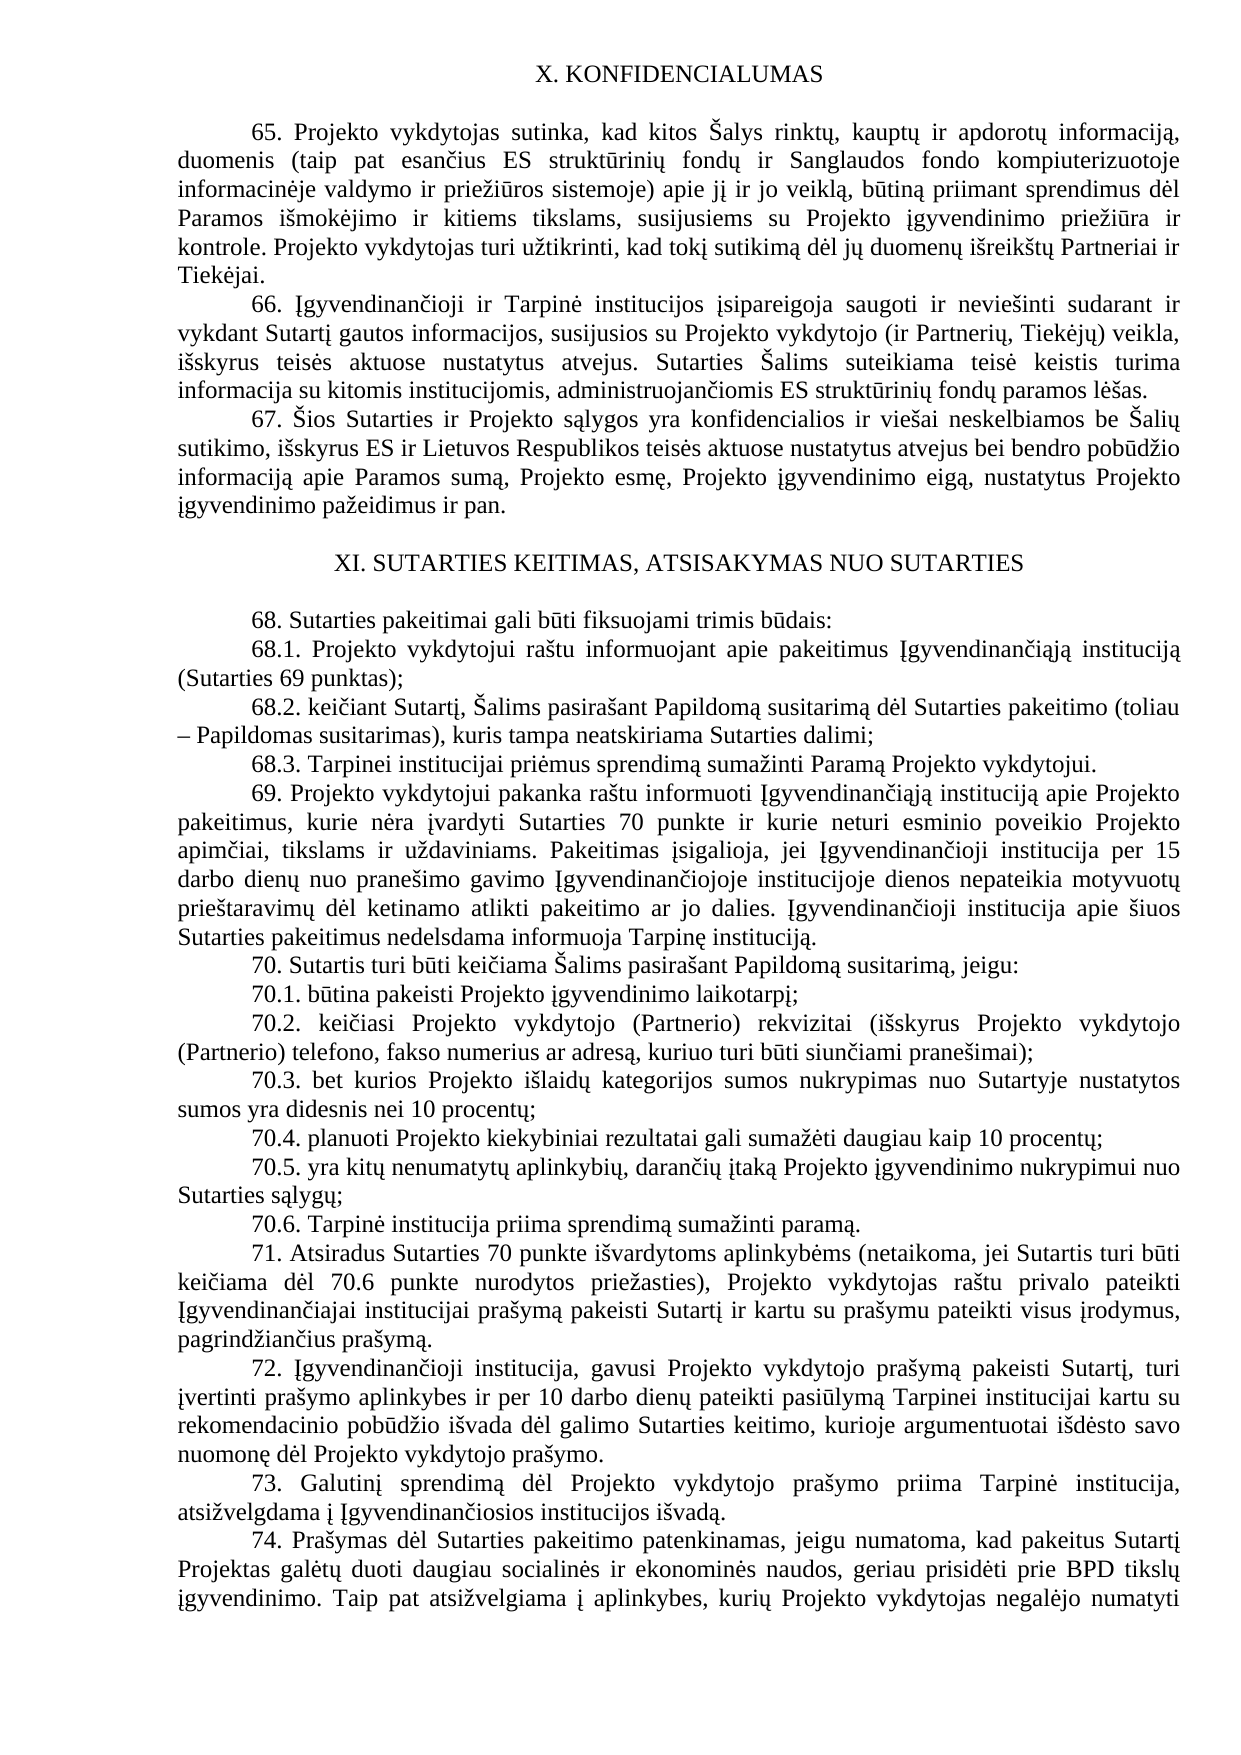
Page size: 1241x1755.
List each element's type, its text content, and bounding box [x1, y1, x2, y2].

text 66. Įgyvendinančioji ir Tarpinė institucijos įsipareigoja saugoti ir neviešinti sudarant ir vykdant Sutartį gautos informacijos, susijusios su Projekto vykdytojo (ir Partnerių, Tiekėjų) veikla, išskyrus teisės aktuose nustatytus atvejus. Sutarties Šalims suteikiama teisė keistis turima informacija su kitomis institucijomis, administruojančiomis ES struktūrinių fondų paramos lėšas. [177, 289, 1181, 404]
text 70.5. yra kitų nenumatytų aplinkybių, darančių įtaką Projekto įgyvendinimo nukrypimui nuo Sutarties sąlygų; [177, 1152, 1181, 1209]
text 71. Atsiradus Sutarties 70 punkte išvardytoms aplinkybėms (netaikoma, jei Sutartis turi būti keičiama dėl 70.6 punkte nurodytos priežasties), Projekto vykdytojas raštu privalo pateikti Įgyvendinančiajai institucijai prašymą pakeisti Sutartį ir kartu su prašymu pateikti visus įrodymus, pagrindžiančius prašymą. [177, 1238, 1181, 1353]
text 74. Prašymas dėl Sutarties pakeitimo patenkinamas, jeigu numatoma, kad pakeitus Sutartį Projektas galėtų duoti daugiau socialinės ir ekonominės naudos, geriau prisidėti prie BPD tikslų įgyvendinimo. Taip pat atsižvelgiama į aplinkybes, kurių Projekto vykdytojas negalėjo numatyti [177, 1525, 1181, 1612]
text 70. Sutartis turi būti keičiama Šalims pasirašant Papildomą susitarimą, jeigu: [177, 950, 1181, 979]
text 73. Galutinį sprendimą dėl Projekto vykdytojo prašymo priima Tarpinė institucija, atsižvelgdama į Įgyvendinančiosios institucijos išvadą. [177, 1468, 1181, 1525]
text 68. Sutarties pakeitimai gali būti fiksuojami trimis būdais: [177, 605, 1181, 634]
text 68.3. Tarpinei institucijai priėmus sprendimą sumažinti Paramą Projekto vykdytojui. [177, 749, 1181, 778]
text 70.6. Tarpinė institucija priima sprendimą sumažinti paramą. [177, 1209, 1181, 1238]
text XI. SUTARTIES KEITIMAS, ATSISAKYMAS NUO SUTARTIES [177, 548, 1181, 577]
text 68.1. Projekto vykdytojui raštu informuojant apie pakeitimus Įgyvendinančiąją instituciją (Sutarties 69 punktas); [177, 634, 1181, 692]
text X. KONFIDENCIALUMAS [177, 59, 1181, 88]
text 70.4. planuoti Projekto kiekybiniai rezultatai gali sumažėti daugiau kaip 10 procentų; [177, 1123, 1181, 1152]
text 72. Įgyvendinančioji institucija, gavusi Projekto vykdytojo prašymą pakeisti Sutartį, turi įvertinti prašymo aplinkybes ir per 10 darbo dienų pateikti pasiūlymą Tarpinei institucijai kartu su rekomendacinio pobūdžio išvada dėl galimo Sutarties keitimo, kurioje argumentuotai išdėsto savo nuomonę dėl Projekto vykdytojo prašymo. [177, 1353, 1181, 1468]
text 70.2. keičiasi Projekto vykdytojo (Partnerio) rekvizitai (išskyrus Projekto vykdytojo (Partnerio) telefono, fakso numerius ar adresą, kuriuo turi būti siunčiami pranešimai); [177, 1008, 1181, 1065]
text 70.3. bet kurios Projekto išlaidų kategorijos sumos nukrypimas nuo Sutartyje nustatytos sumos yra didesnis nei 10 procentų; [177, 1065, 1181, 1123]
text 70.1. būtina pakeisti Projekto įgyvendinimo laikotarpį; [177, 979, 1181, 1008]
text 69. Projekto vykdytojui pakanka raštu informuoti Įgyvendinančiąją instituciją apie Projekto pakeitimus, kurie nėra įvardyti Sutarties 70 punkte ir kurie neturi esminio poveikio Projekto apimčiai, tikslams ir uždaviniams. Pakeitimas įsigalioja, jei Įgyvendinančioji institucija per 15 darbo dienų nuo pranešimo gavimo Įgyvendinančiojoje institucijoje dienos nepateikia motyvuotų prieštaravimų dėl ketinamo atlikti pakeitimo ar jo dalies. Įgyvendinančioji institucija apie šiuos Sutarties pakeitimus nedelsdama informuoja Tarpinę instituciją. [177, 778, 1181, 950]
text 68.2. keičiant Sutartį, Šalims pasirašant Papildomą susitarimą dėl Sutarties pakeitimo (toliau – Papildomas susitarimas), kuris tampa neatskiriama Sutarties dalimi; [177, 692, 1181, 749]
text 67. Šios Sutarties ir Projekto sąlygos yra konfidencialios ir viešai neskelbiamos be Šalių sutikimo, išskyrus ES ir Lietuvos Respublikos teisės aktuose nustatytus atvejus bei bendro pobūdžio informaciją apie Paramos sumą, Projekto esmę, Projekto įgyvendinimo eigą, nustatytus Projekto įgyvendinimo pažeidimus ir pan. [177, 404, 1181, 519]
text 65. Projekto vykdytojas sutinka, kad kitos Šalys rinktų, kauptų ir apdorotų informaciją, duomenis (taip pat esančius ES struktūrinių fondų ir Sanglaudos fondo kompiuterizuotoje informacinėje valdymo ir priežiūros sistemoje) apie jį ir jo veiklą, būtiną priimant sprendimus dėl Paramos išmokėjimo ir kitiems tikslams, susijusiems su Projekto įgyvendinimo priežiūra ir kontrole. Projekto vykdytojas turi užtikrinti, kad tokį sutikimą dėl jų duomenų išreikštų Partneriai ir Tiekėjai. [177, 117, 1181, 289]
